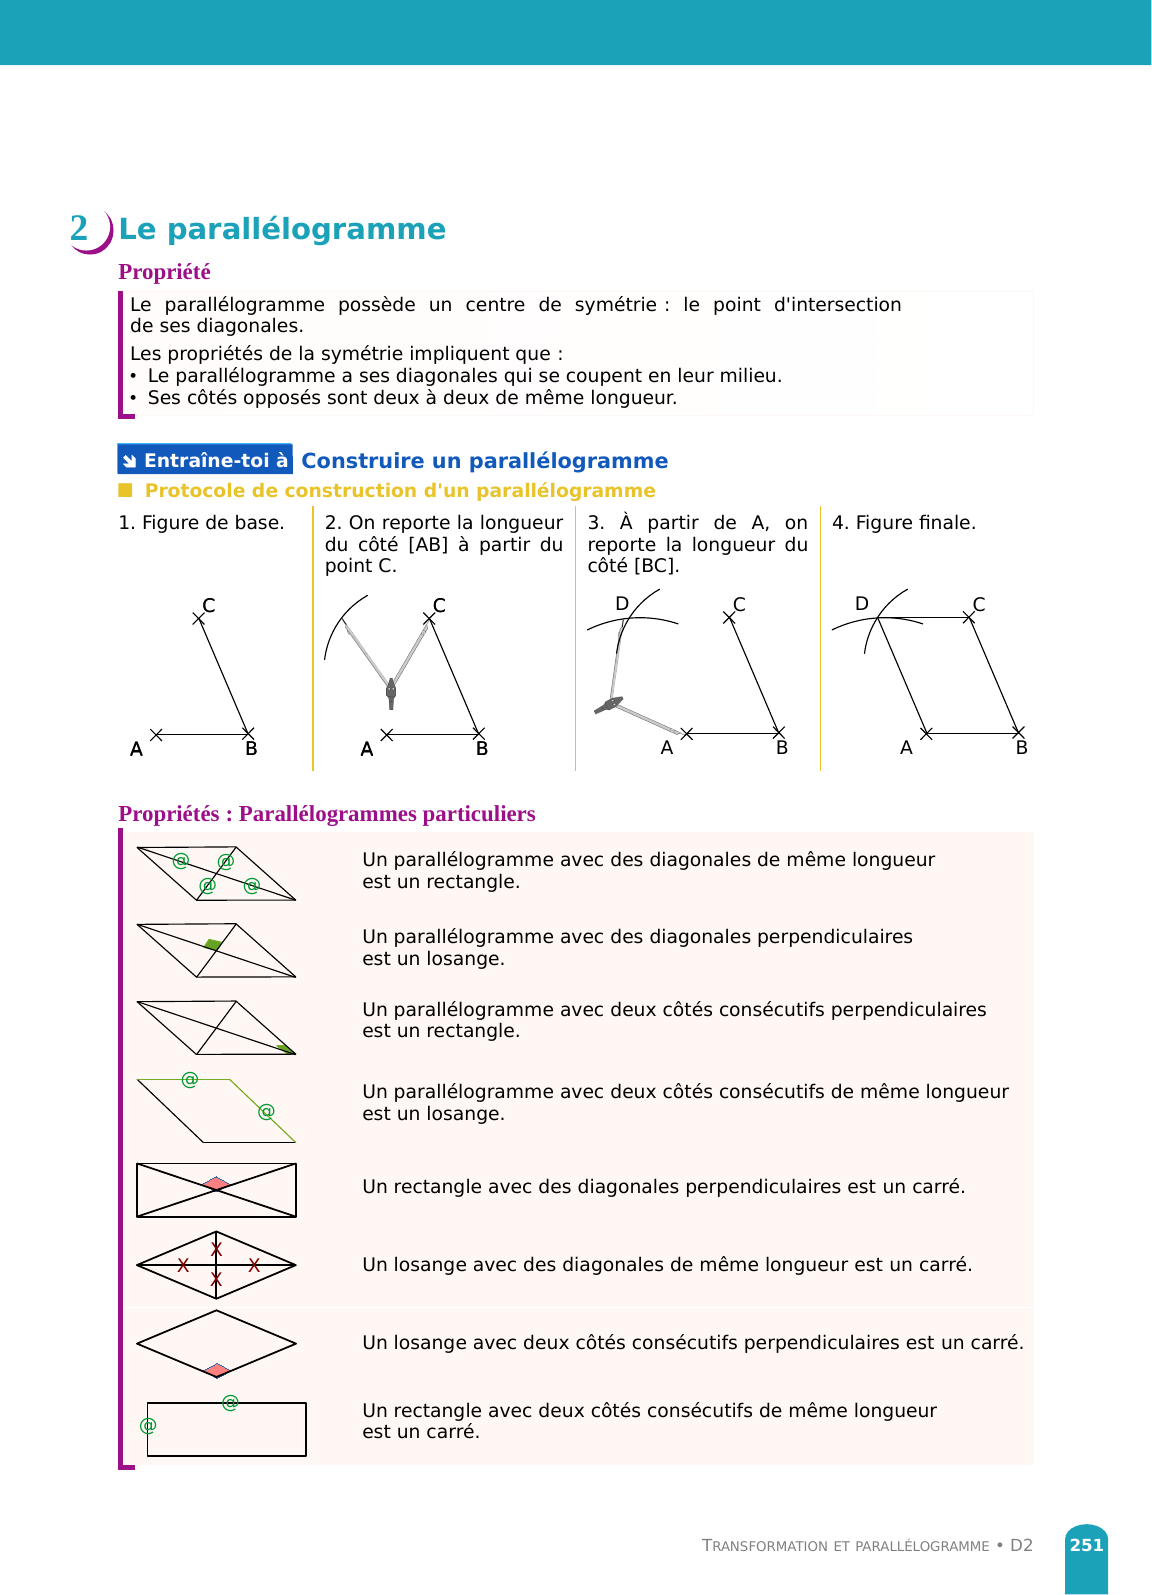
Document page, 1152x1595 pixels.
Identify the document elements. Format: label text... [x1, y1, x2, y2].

table_cell [821, 583, 1033, 771]
table_cell [576, 583, 820, 771]
table_cell [123, 912, 344, 986]
text Construire un parallélogramme [293, 444, 1033, 474]
table_cell [123, 1308, 344, 1381]
table_cell Un parallélogramme avec des diagonales perpendiculaires est un losange. [344, 912, 1034, 986]
table_cell [314, 583, 575, 771]
table_cell Un losange avec deux côtés consécutifs perpendiculaires est un carré. [344, 1308, 1034, 1381]
table_cell [123, 1058, 344, 1152]
table_cell [123, 1381, 344, 1465]
table_header 4. Figure finale. [821, 506, 1033, 583]
picture [341, 619, 430, 710]
picture [593, 644, 684, 737]
table_cell [123, 986, 344, 1058]
table_cell [123, 1226, 344, 1307]
table_header [123, 832, 344, 912]
table_cell Un parallélogramme avec deux côtés consécutifs perpendiculaires est un rectangle. [344, 986, 1034, 1058]
picture [618, 620, 623, 639]
table_cell [118, 583, 312, 771]
table_cell Un rectangle avec des diagonales perpendiculaires est un carré. [344, 1152, 1034, 1226]
list Protocole de construction d'un parallélogramme [118, 480, 1033, 503]
table_cell Un losange avec des diagonales de même longueur est un carré. [344, 1226, 1034, 1307]
table_cell Un rectangle avec deux côtés consécutifs de même longueur est un carré. [344, 1381, 1034, 1465]
text Le parallélogramme [118, 213, 1033, 247]
table_header Un parallélogramme avec des diagonales de même longueur est un rectangle. [344, 832, 1034, 912]
table_header 2. On reporte la longueur du côté [AB] à partir du point C. [314, 506, 575, 583]
table_cell [123, 1152, 344, 1226]
table_header 3. À partir de A, on reporte la longueur du côté [BC]. [576, 506, 820, 583]
table_cell Un parallélogramme avec deux côtés consécutifs de même longueur est un losange. [344, 1058, 1034, 1152]
table_header 1. Figure de base. [118, 506, 312, 583]
